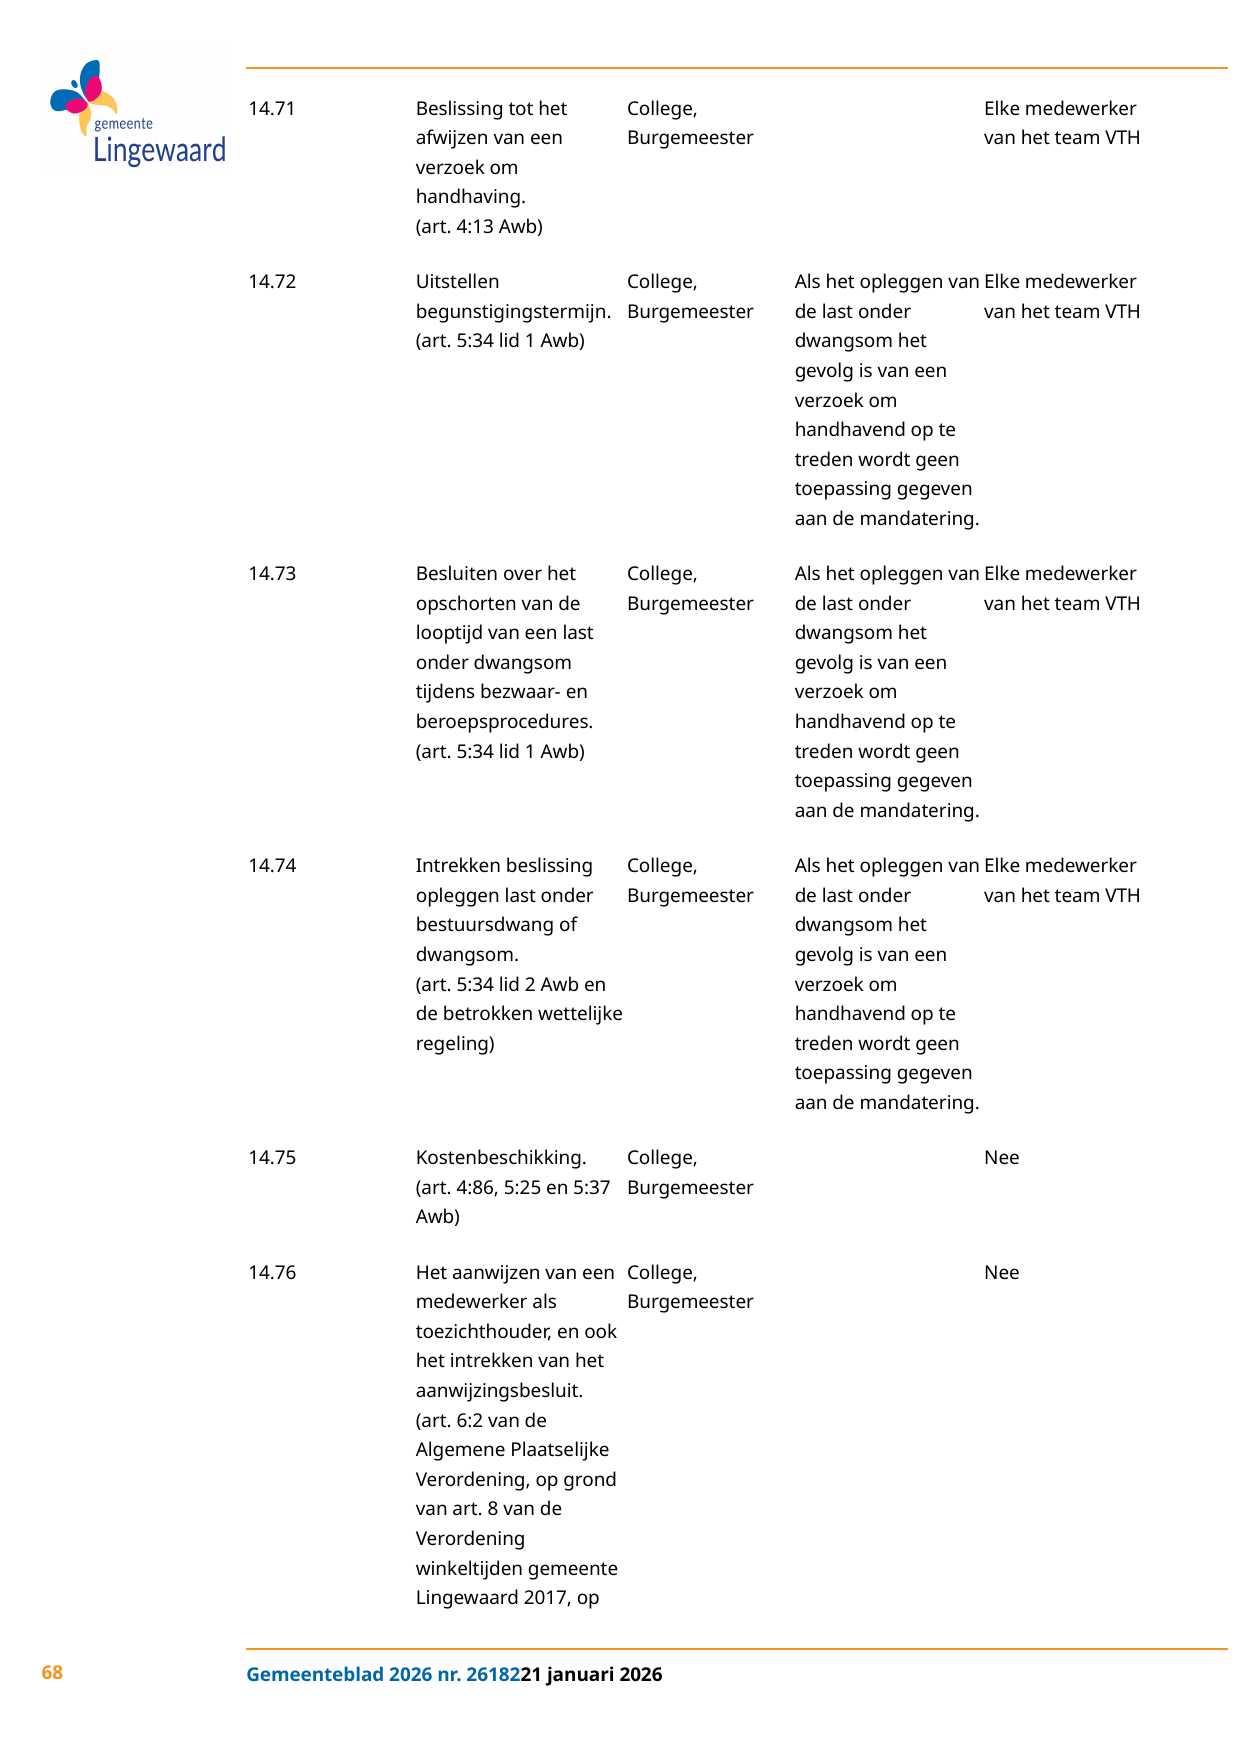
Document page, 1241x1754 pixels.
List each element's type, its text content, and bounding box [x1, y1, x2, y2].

table_cell College, Burgemeester [627, 95, 794, 268]
table_cell 14.75 [248, 1144, 416, 1259]
table_cell 14.76 [248, 1259, 416, 1610]
table_cell [795, 95, 984, 268]
table_cell [795, 1144, 984, 1259]
table_cell Als het opleggen van de last onder dwangsom het gevolg is van een verzoek om handhavend op te treden wordt geen toepassing gegeven aan de mandatering. [795, 853, 984, 1144]
table_cell College, Burgemeester [627, 560, 794, 852]
picture [41, 47, 231, 172]
table_cell Als het opleggen van de last onder dwangsom het gevolg is van een verzoek om handhavend op te treden wordt geen toepassing gegeven aan de mandatering. [795, 560, 984, 852]
table_cell Beslissing tot het afwijzen van een verzoek om handhaving. (art. 4:13 Awb) [416, 95, 627, 268]
table_cell College, Burgemeester [627, 1144, 794, 1259]
table_cell Het aanwijzen van een medewerker als toezichthouder, en ook het intrekken van het aanwijzingsbesluit. (art. 6:2 van de Algemene Plaatselijke Verordening, op grond van art. 8 van de Verordening winkeltijden gemeente Lingewaard 2017, op [416, 1259, 627, 1610]
table_cell College, Burgemeester [627, 1259, 794, 1610]
table_cell College, Burgemeester [627, 853, 794, 1144]
table_cell Elke medewerker van het team VTH [984, 853, 1152, 1144]
table_cell 14.74 [248, 853, 416, 1144]
table_cell Besluiten over het opschorten van de looptijd van een last onder dwangsom tijdens bezwaar- en beroepsprocedures. (art. 5:34 lid 1 Awb) [416, 560, 627, 852]
table_cell 14.71 [248, 95, 416, 268]
table_cell [795, 1259, 984, 1610]
table_cell Kostenbeschikking. (art. 4:86, 5:25 en 5:37 Awb) [416, 1144, 627, 1259]
table_cell College, Burgemeester [627, 269, 794, 560]
table_cell Nee [984, 1144, 1152, 1259]
table_cell 14.72 [248, 269, 416, 560]
table_cell Intrekken beslissing opleggen last onder bestuursdwang of dwangsom. (art. 5:34 lid 2 Awb en de betrokken wettelijke regeling) [416, 853, 627, 1144]
table_cell Elke medewerker van het team VTH [984, 269, 1152, 560]
table_cell Als het opleggen van de last onder dwangsom het gevolg is van een verzoek om handhavend op te treden wordt geen toepassing gegeven aan de mandatering. [795, 269, 984, 560]
table_cell Elke medewerker van het team VTH [984, 560, 1152, 852]
table_cell 14.73 [248, 560, 416, 852]
table_cell Uitstellen begunstigingstermijn. (art. 5:34 lid 1 Awb) [416, 269, 627, 560]
table_cell Elke medewerker van het team VTH [984, 95, 1152, 268]
table_cell Nee [984, 1259, 1152, 1610]
